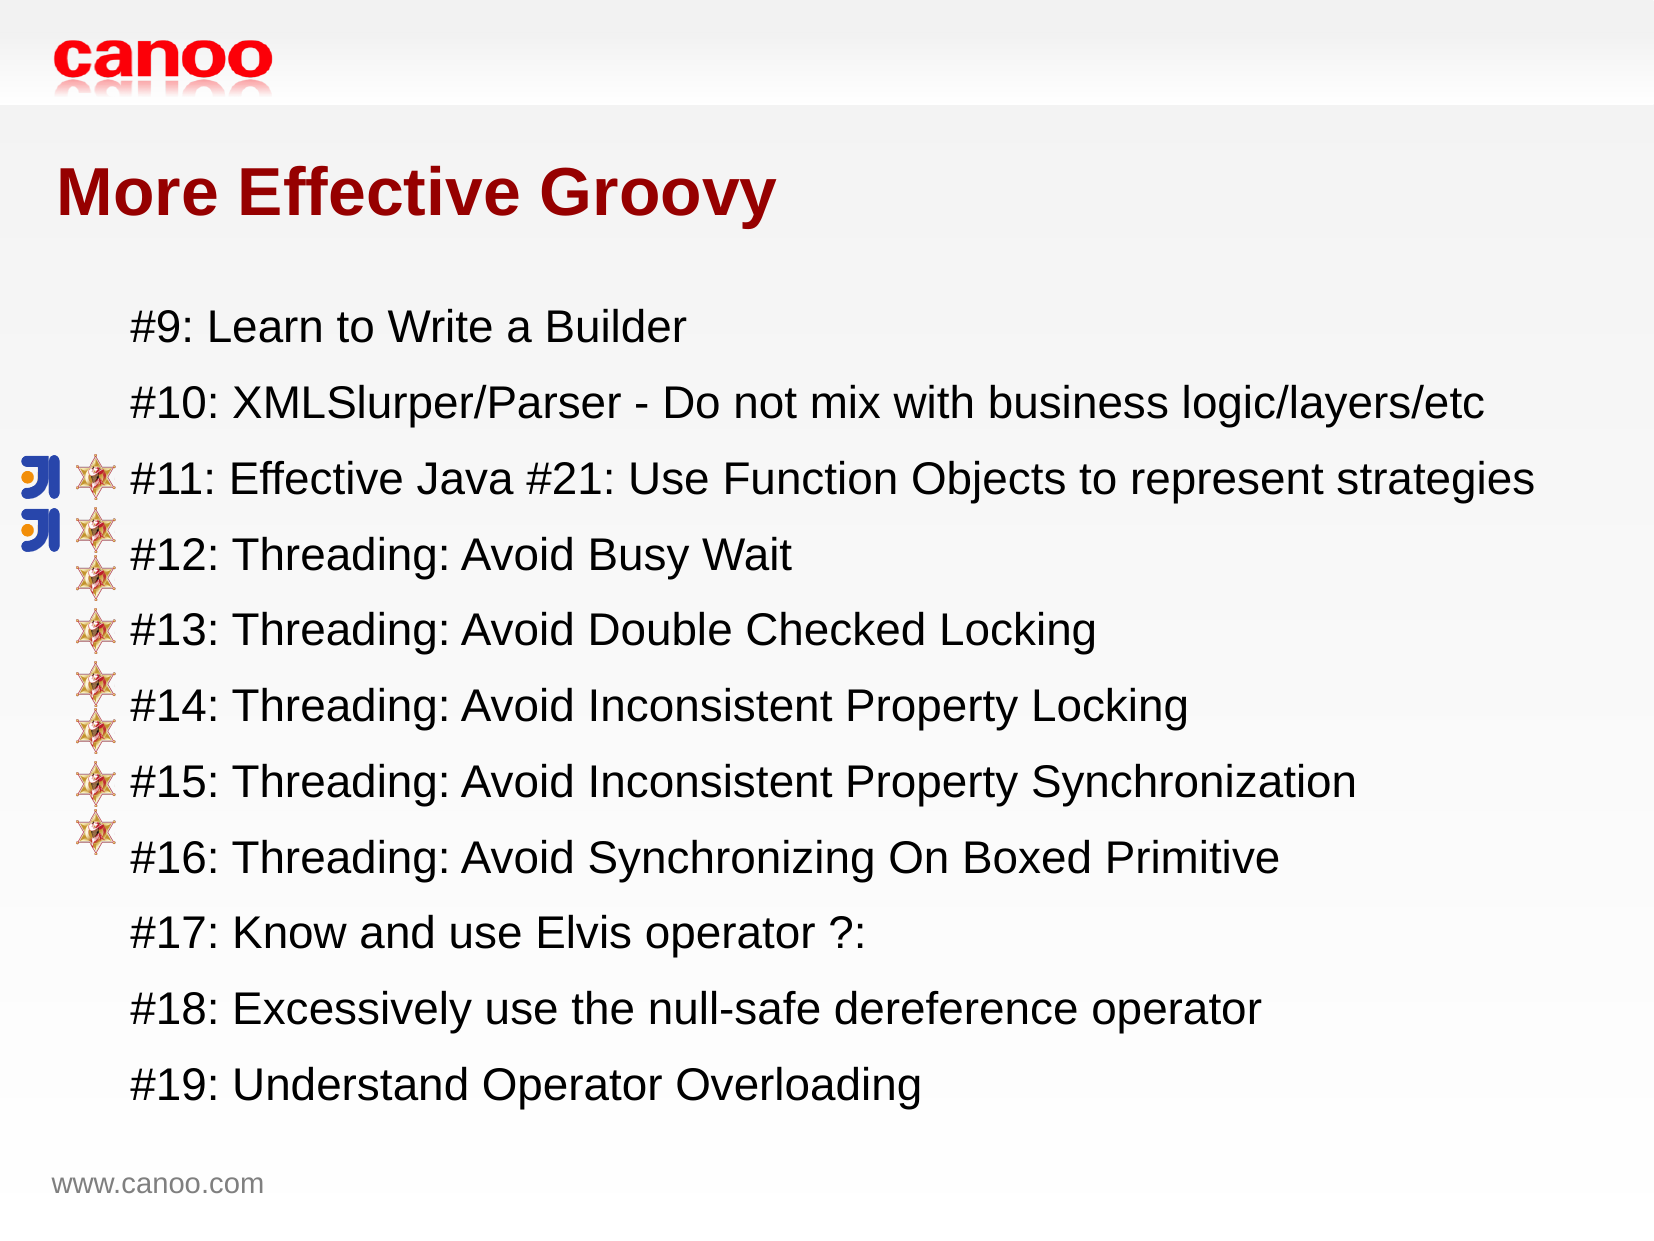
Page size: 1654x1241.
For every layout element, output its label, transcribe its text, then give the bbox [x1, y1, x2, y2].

picture [76, 608, 119, 654]
picture [76, 708, 119, 754]
picture [21, 508, 62, 554]
picture [76, 454, 119, 500]
picture [51, 37, 273, 119]
picture [76, 507, 119, 553]
title More Effective Groovy [48, 138, 1609, 237]
subtitle #9: Learn to Write a Builder #10: XMLSlurper/Parser - Do not mix with business logic/layers/etc #11: Effective Java #21: Use Function Objects to represent strategies #12: Threading: Avoid Busy Wait #13: Threading: Avoid Double Checked Locking #14: Threading: Avoid Inconsistent Property Locking #15: Threading: Avoid Inconsistent Property Synchronization #16: Threading: Avoid Synchronizing On Boxed Primitive #17: Know and use Elvis operator ?: #18: Excessively use the null-safe dereference operator #19: Understand Operator Overloading [130, 296, 1619, 1110]
picture [76, 809, 119, 855]
picture [76, 761, 119, 807]
picture [76, 661, 119, 707]
picture [21, 455, 62, 501]
picture [76, 555, 119, 601]
